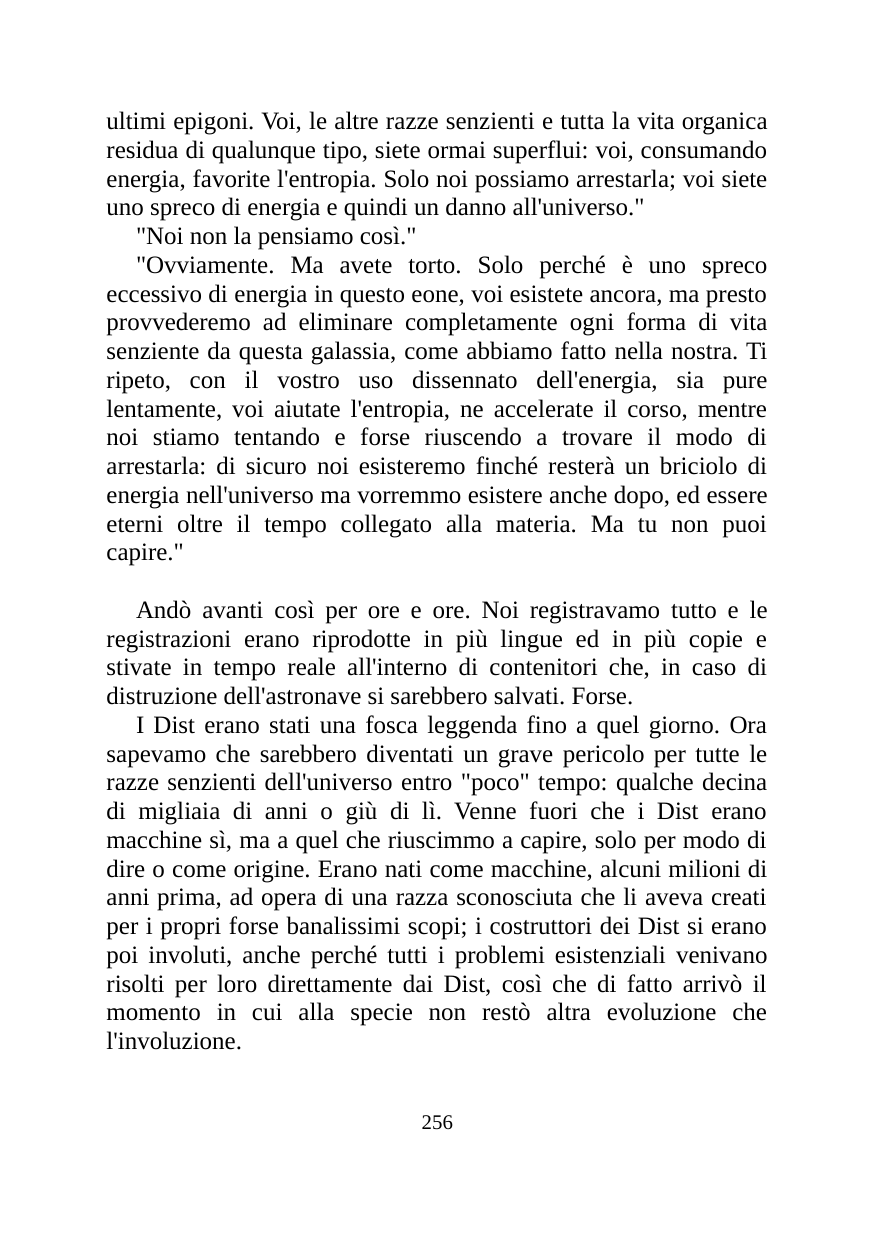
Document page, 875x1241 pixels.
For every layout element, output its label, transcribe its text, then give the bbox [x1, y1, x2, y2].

text I Dist erano stati una fosca leggenda fino a quel giorno. Ora sapevamo che sarebbero diventati un grave pericolo per tutte le razze senzienti dell'universo entro "poco" tempo: qualche decina di migliaia di anni o giù di lì. Venne fuori che i Dist erano macchine sì, ma a quel che riuscimmo a capire, solo per modo di dire o come origine. Erano nati come macchine, alcuni milioni di anni prima, ad opera di una razza sconosciuta che li aveva creati per i propri forse banalissimi scopi; i costruttori dei Dist si erano poi involuti, anche perché tutti i problemi esistenziali venivano risolti per loro direttamente dai Dist, così che di fatto arrivò il momento in cui alla specie non restò altra evoluzione che l'involuzione. [106, 710, 768, 1055]
text ultimi epigoni. Voi, le altre razze senzienti e tutta la vita organica residua di qualunque tipo, siete ormai superflui: voi, consumando energia, favorite l'entropia. Solo noi possiamo arrestarla; voi siete uno spreco di energia e quindi un danno all'universo." [106, 106, 768, 221]
text Andò avanti così per ore e ore. Noi registravamo tutto e le registrazioni erano riprodotte in più lingue ed in più copie e stivate in tempo reale all'interno di contenitori che, in caso di distruzione dell'astronave si sarebbero salvati. Forse. [106, 595, 768, 710]
text "Noi non la pensiamo così." [106, 221, 768, 250]
text "Ovviamente. Ma avete torto. Solo perché è uno spreco eccessivo di energia in questo eone, voi esistete ancora, ma presto provvederemo ad eliminare completamente ogni forma di vita senziente da questa galassia, come abbiamo fatto nella nostra. Ti ripeto, con il vostro uso dissennato dell'energia, sia pure lentamente, voi aiutate l'entropia, ne accelerate il corso, mentre noi stiamo tentando e forse riuscendo a trovare il modo di arrestarla: di sicuro noi esisteremo finché resterà un briciolo di energia nell'universo ma vorremmo esistere anche dopo, ed essere eterni oltre il tempo collegato alla materia. Ma tu non puoi capire." [106, 250, 768, 566]
